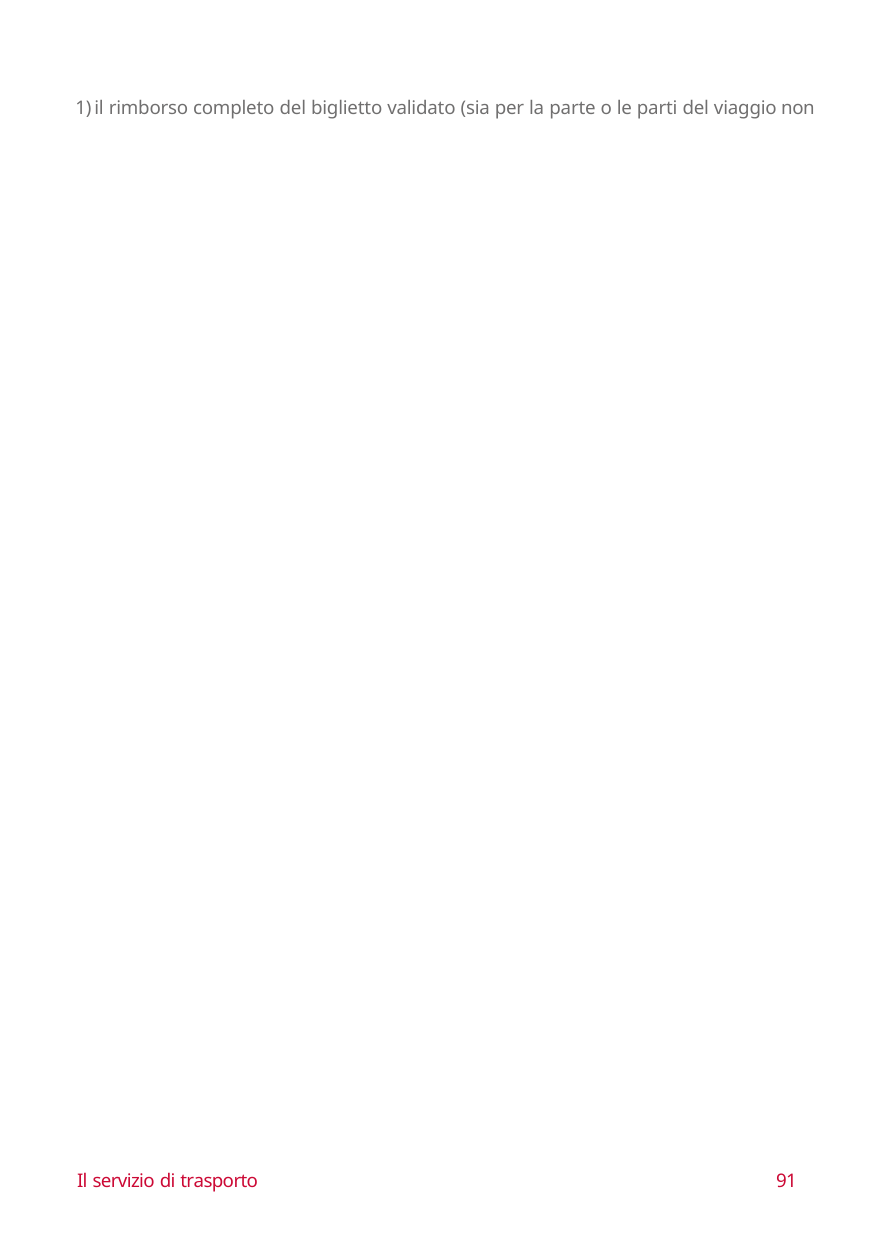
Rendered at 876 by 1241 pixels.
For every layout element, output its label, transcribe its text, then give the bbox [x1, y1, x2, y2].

list il rimborso completo del biglietto validato (sia per la parte o le parti del viaggio non [75, 94, 858, 120]
